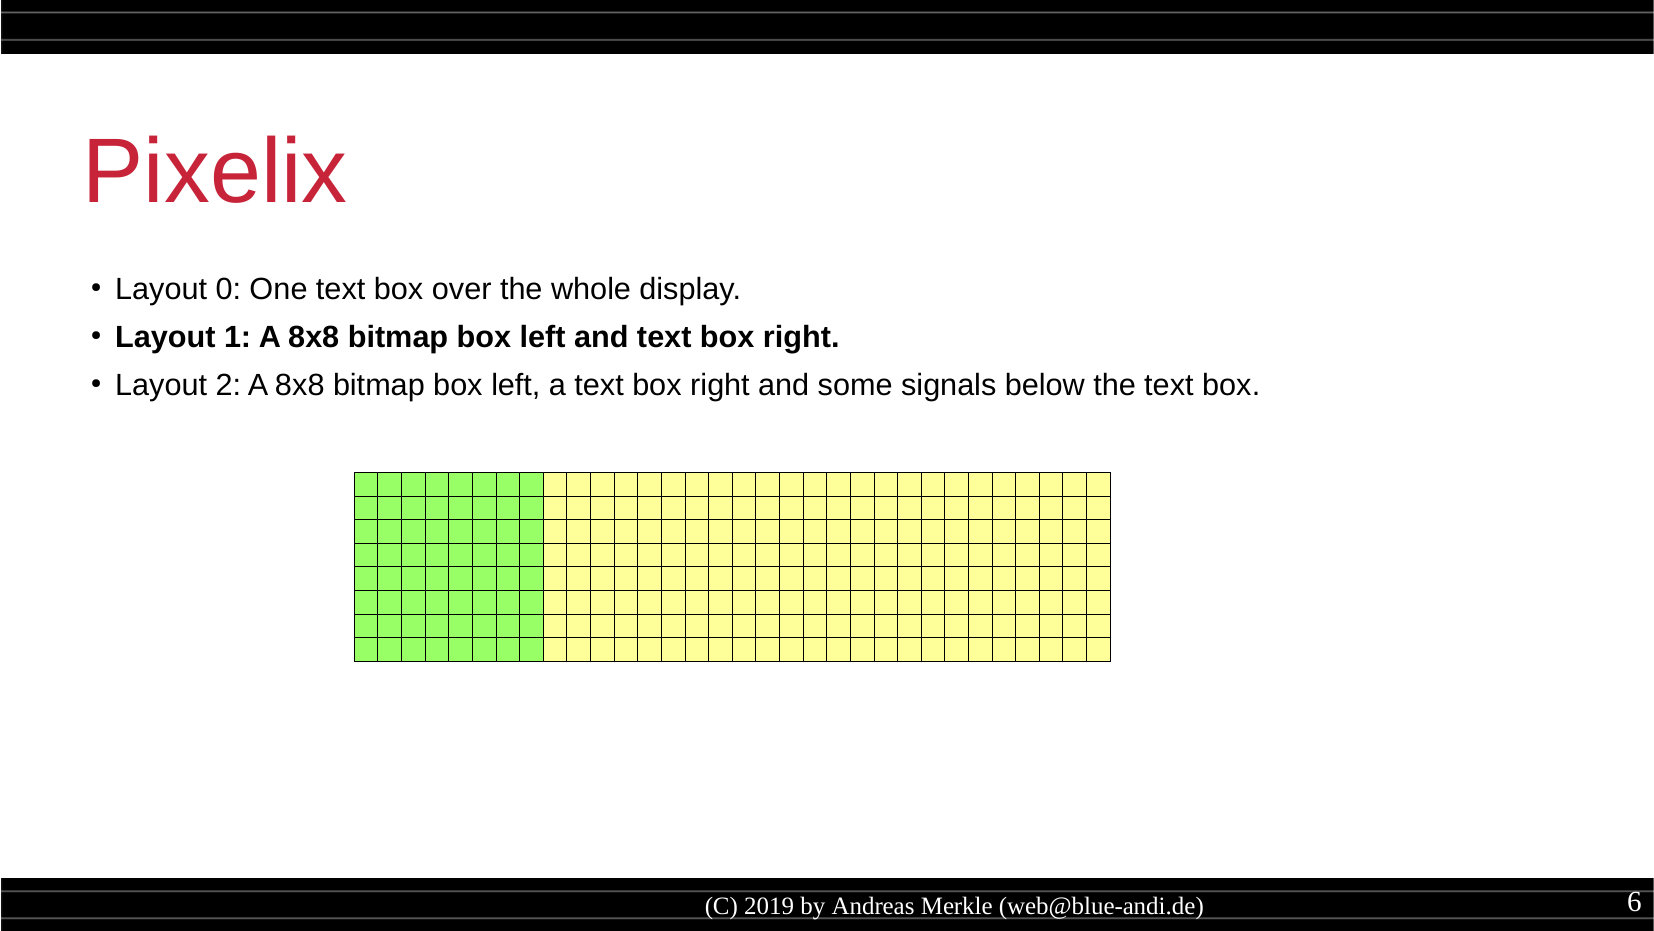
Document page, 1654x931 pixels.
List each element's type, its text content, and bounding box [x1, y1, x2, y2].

picture [1, 878, 1654, 931]
list Layout 0: One text box over the whole display. Layout 1: A 8x8 bitmap box left and text box right. Layout 2: A 8x8 bitmap box left, a text box right and some signals below the text box. [82, 271, 1571, 402]
picture [1, 0, 1654, 54]
title Pixelix [82, 92, 1571, 249]
text_box [354, 472, 1111, 662]
